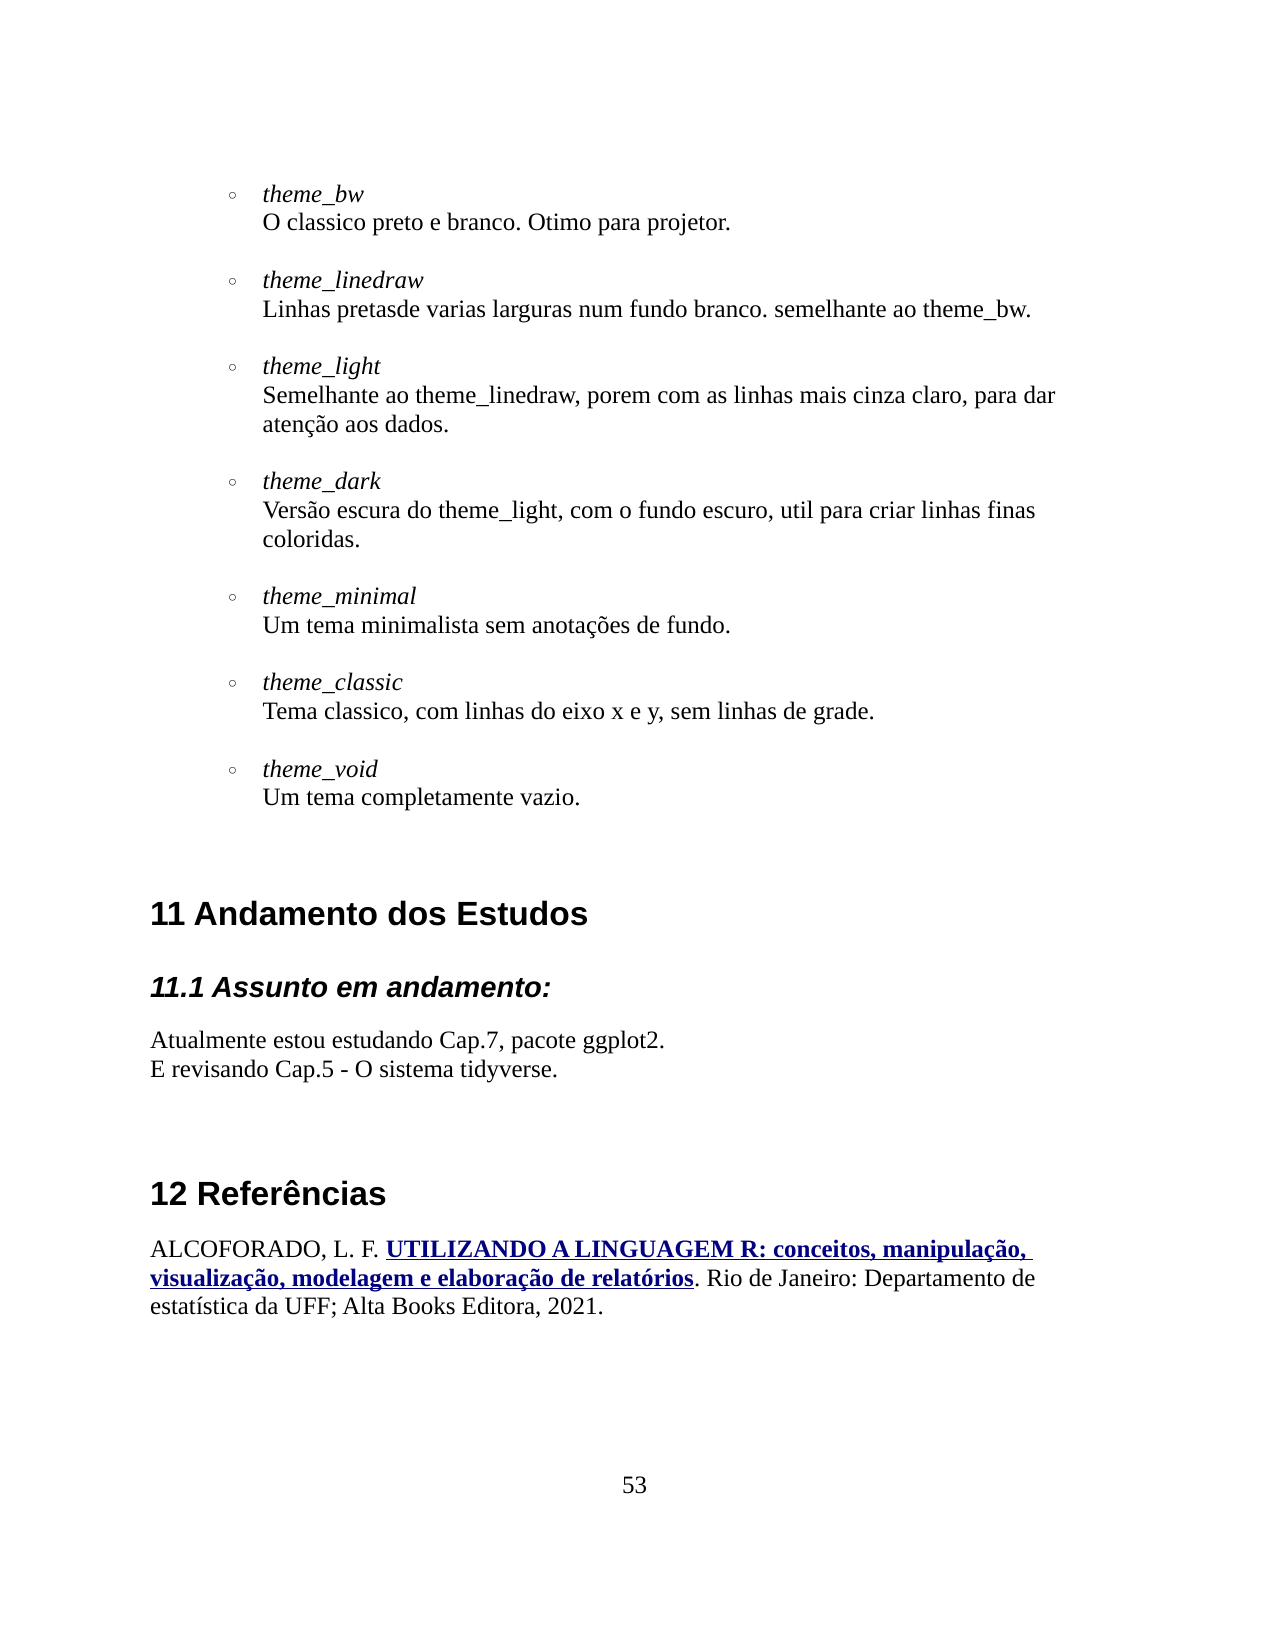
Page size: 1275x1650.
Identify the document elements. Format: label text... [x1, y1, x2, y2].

text Atualmente estou estudando Cap.7, pacote ggplot2. E revisando Cap.5 - O sistema tidyverse. [150, 1025, 1125, 1111]
subtitle 11.1 Assunto em andamento: [150, 970, 1125, 1003]
list theme_minimal Um tema minimalista sem anotações de fundo. [225, 581, 1125, 667]
list theme_dark Versão escura do theme_light, com o fundo escuro, util para criar linhas finas coloridas. [225, 466, 1125, 581]
text ALCOFORADO, L. F. UTILIZANDO A LINGUAGEM R: conceitos, manipulação, visualização, modelagem e elaboração de relatórios. Rio de Janeiro: Departamento de estatística da UFF; Alta Books Editora, 2021. [150, 1234, 1125, 1320]
list theme_linedraw Linhas pretasde varias larguras num fundo branco. semelhante ao theme_bw. [225, 265, 1125, 351]
list theme_bw O classico preto e branco. Otimo para projetor. [225, 179, 1125, 265]
list theme_void Um tema completamente vazio. [225, 754, 1125, 840]
subtitle 12 Referências [150, 1174, 1125, 1212]
list [225, 150, 1125, 179]
list theme_light Semelhante ao theme_linedraw, porem com as linhas mais cinza claro, para dar atenção aos dados. [225, 351, 1125, 466]
list theme_classic Tema classico, com linhas do eixo x e y, sem linhas de grade. [225, 667, 1125, 754]
subtitle 11 Andamento dos Estudos [150, 894, 1125, 932]
